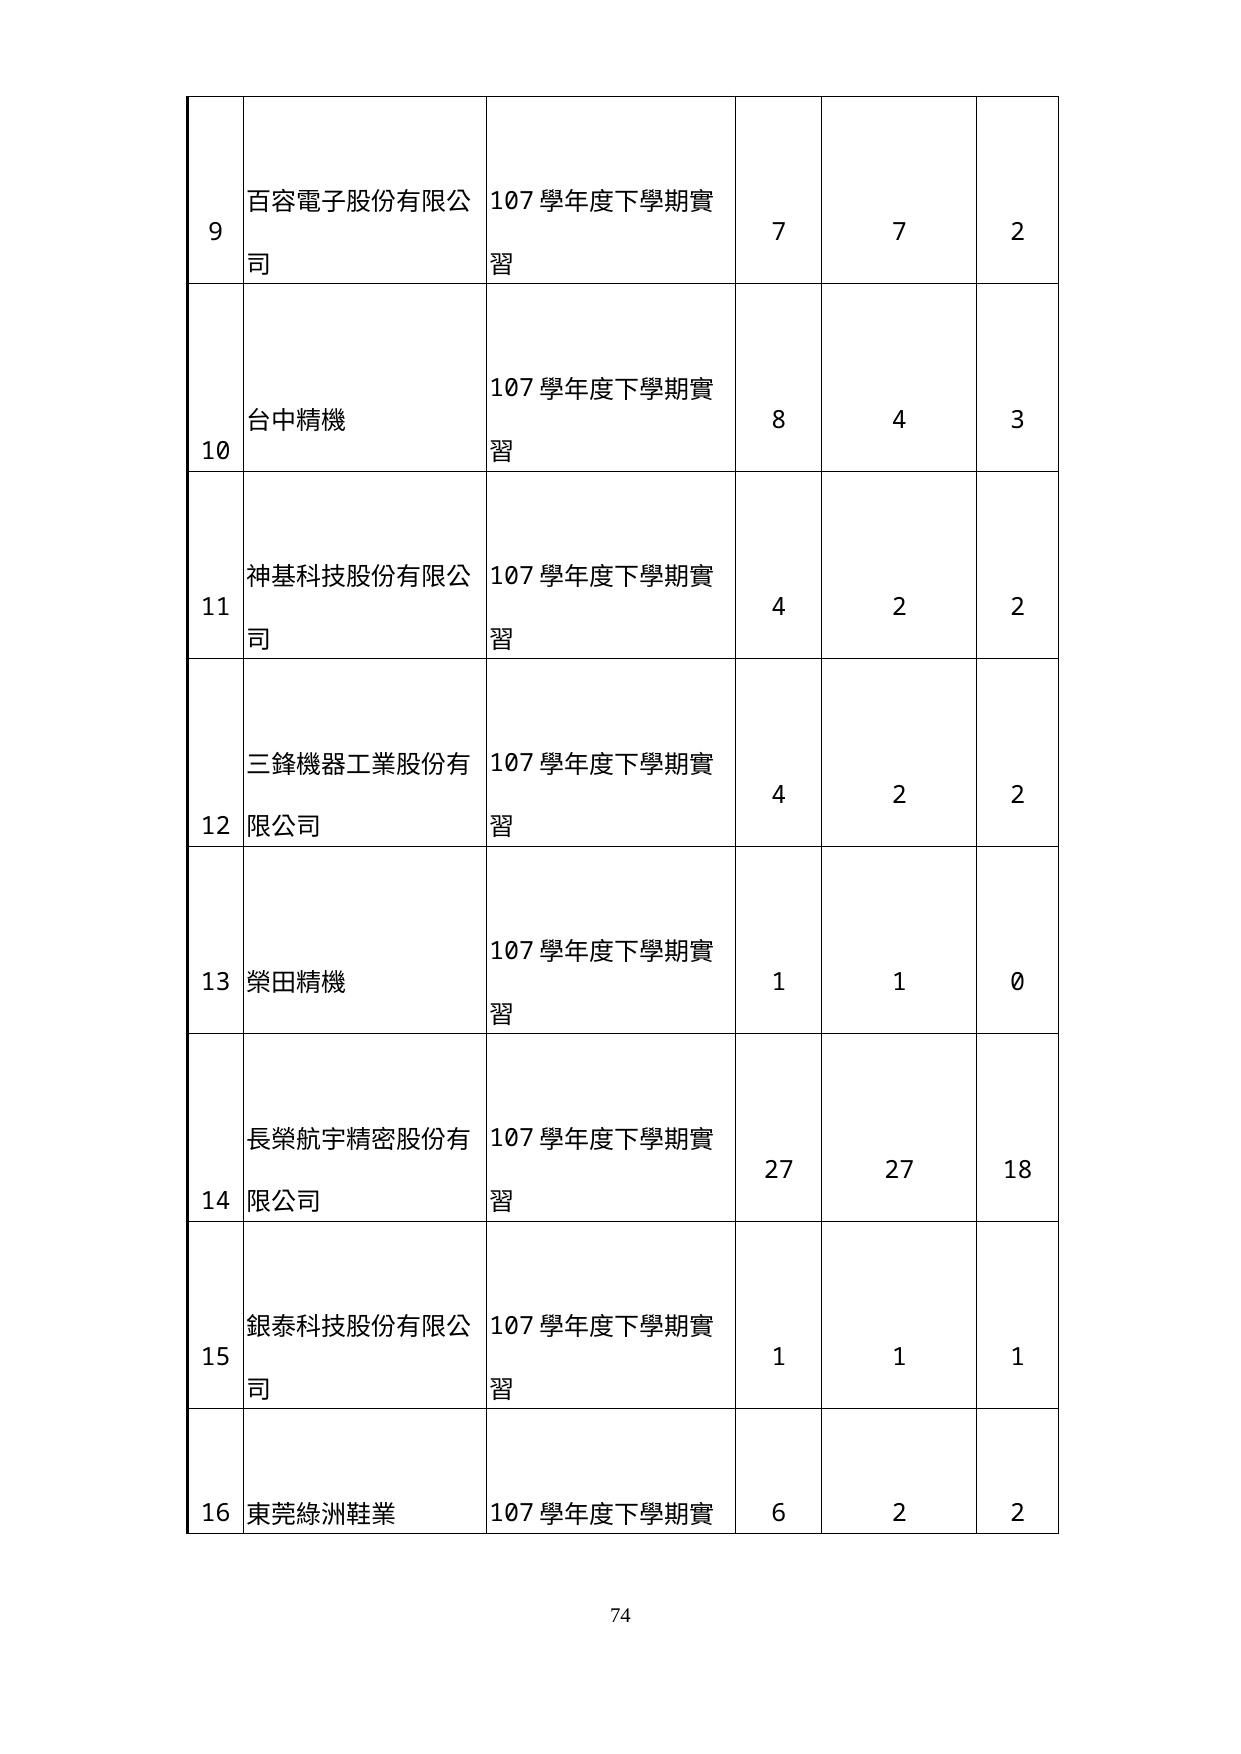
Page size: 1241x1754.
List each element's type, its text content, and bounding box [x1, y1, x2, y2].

table_cell 12 [189, 659, 243, 846]
table_cell 15 [189, 1222, 243, 1408]
table_cell 7 [822, 97, 976, 283]
table_cell 3 [977, 284, 1058, 471]
table_cell 2 [977, 97, 1058, 283]
table_cell 107學年度下學期實習 [487, 659, 735, 846]
table_cell 東莞綠洲鞋業 [244, 1409, 486, 1533]
table_cell 18 [977, 1034, 1058, 1221]
table_cell 百容電子股份有限公司 [244, 97, 486, 283]
table_cell 1 [977, 1222, 1058, 1408]
table_cell 4 [736, 472, 821, 658]
table_cell 107學年度下學期實習 [487, 1034, 735, 1221]
table_cell 14 [189, 1034, 243, 1221]
table_cell 107學年度下學期實習 [487, 284, 735, 471]
table_cell 1 [736, 1222, 821, 1408]
table_cell 0 [977, 847, 1058, 1033]
table_cell 6 [736, 1409, 821, 1533]
table_cell 27 [822, 1034, 976, 1221]
table_cell 2 [977, 472, 1058, 658]
table_cell 2 [977, 1409, 1058, 1533]
table_cell 2 [822, 1409, 976, 1533]
table_cell 13 [189, 847, 243, 1033]
table_cell 榮田精機 [244, 847, 486, 1033]
table_cell 10 [189, 284, 243, 471]
table_cell 107學年度下學期實習 [487, 97, 735, 283]
table_cell 神基科技股份有限公司 [244, 472, 486, 658]
table_cell 8 [736, 284, 821, 471]
table_cell 三鋒機器工業股份有限公司 [244, 659, 486, 846]
table_cell 長榮航宇精密股份有限公司 [244, 1034, 486, 1221]
table_cell 2 [977, 659, 1058, 846]
table_cell 銀泰科技股份有限公司 [244, 1222, 486, 1408]
table_cell 107學年度下學期實習 [487, 1222, 735, 1408]
table_cell 16 [189, 1409, 243, 1533]
table_cell 2 [822, 659, 976, 846]
table_cell 7 [736, 97, 821, 283]
table_cell 1 [822, 847, 976, 1033]
table_cell 107學年度下學期實 [487, 1409, 735, 1533]
table_cell 2 [822, 472, 976, 658]
table_cell 台中精機 [244, 284, 486, 471]
table_cell 107學年度下學期實習 [487, 472, 735, 658]
table_cell 27 [736, 1034, 821, 1221]
table_cell 1 [736, 847, 821, 1033]
table_cell 9 [189, 97, 243, 283]
table_cell 4 [822, 284, 976, 471]
table_cell 107學年度下學期實習 [487, 847, 735, 1033]
table_cell 1 [822, 1222, 976, 1408]
table_cell 4 [736, 659, 821, 846]
table_cell 11 [189, 472, 243, 658]
